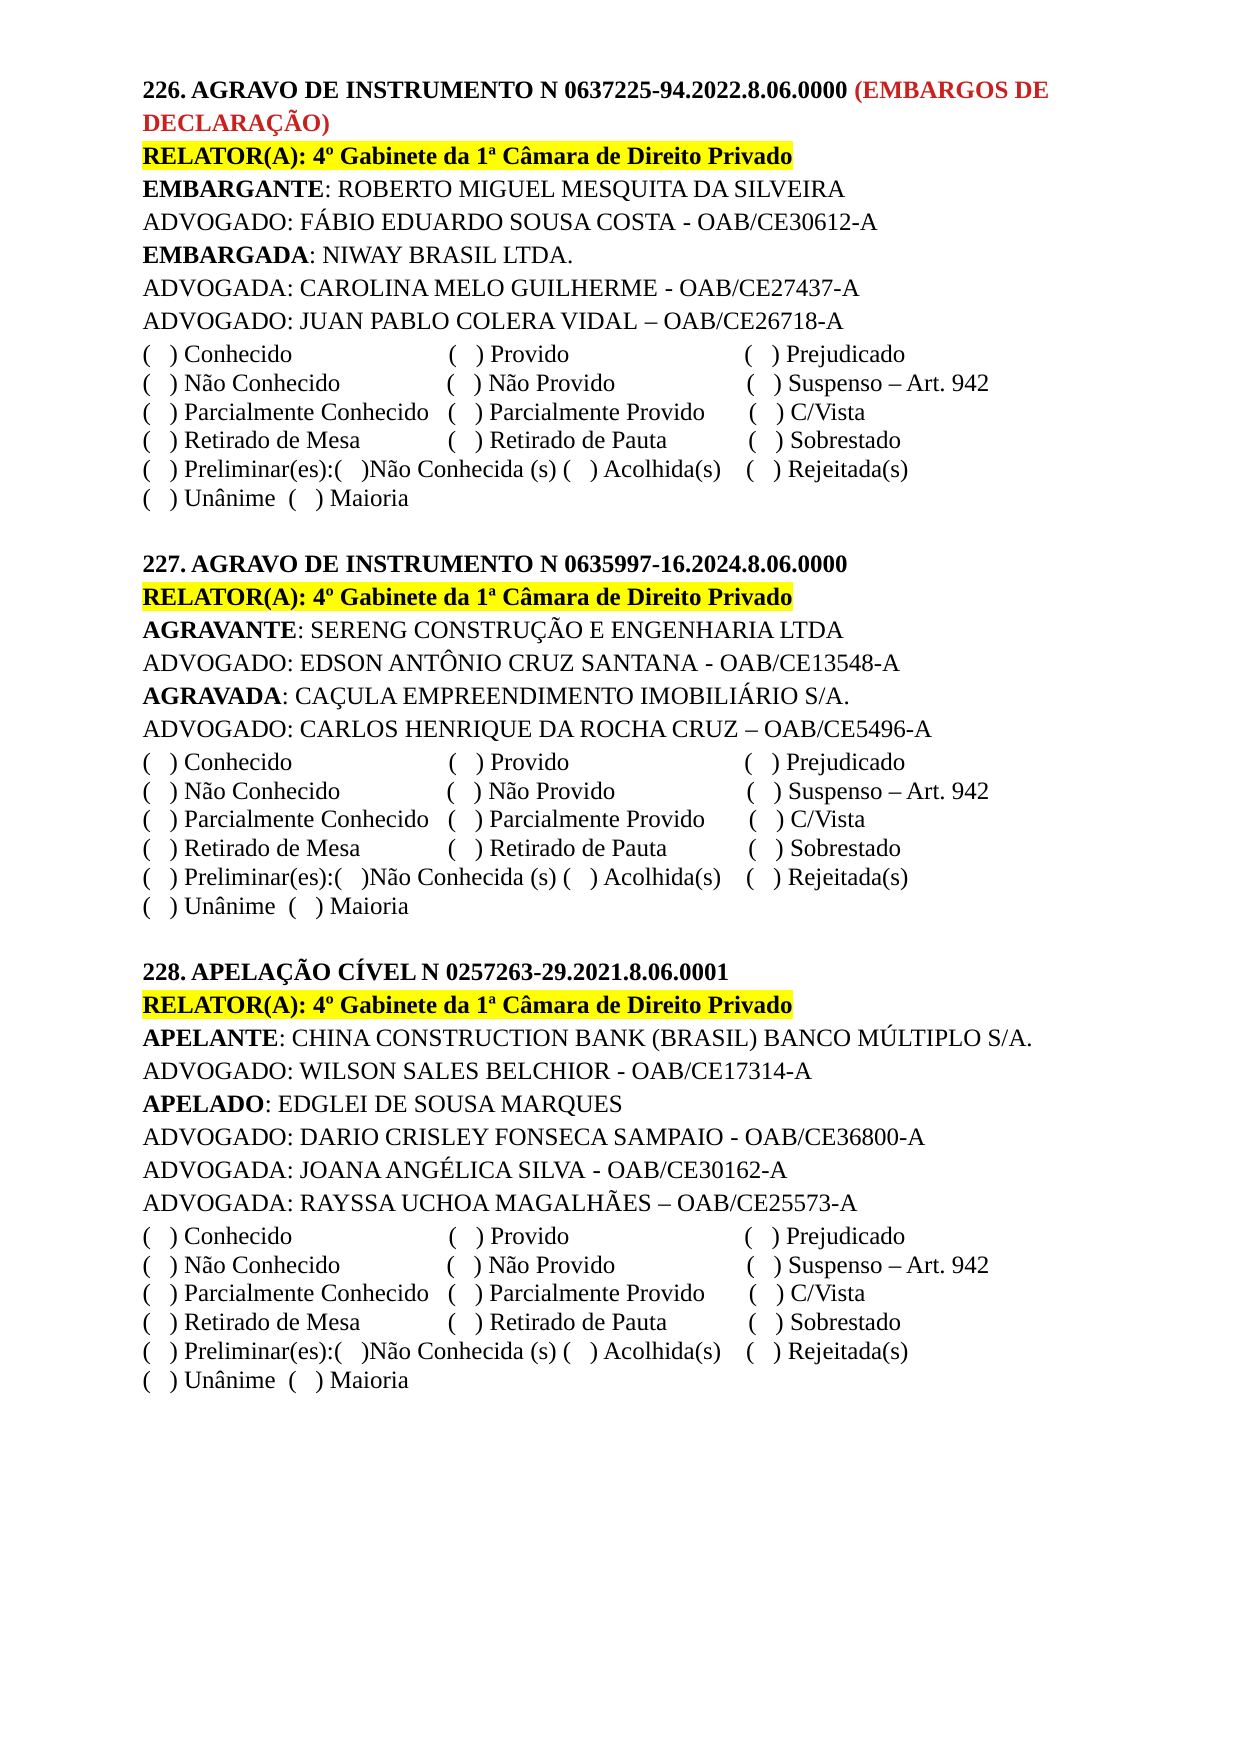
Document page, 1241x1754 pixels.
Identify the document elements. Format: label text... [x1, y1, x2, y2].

text ( ) Não Conhecido ( ) Não Provido ( ) Suspenso – Art. 942 [142, 1250, 1158, 1278]
text 226. AGRAVO DE INSTRUMENTO N 0637225-94.2022.8.06.0000 (EMBARGOS DE DECLARAÇÃO) RELATOR(A): 4º Gabinete da 1ª Câmara de Direito Privado EMBARGANTE: ROBERTO MIGUEL MESQUITA DA SILVEIRA ADVOGADO: FÁBIO EDUARDO SOUSA COSTA - OAB/CE30612-A EMBARGADA: NIWAY BRASIL LTDA. ADVOGADA: CAROLINA MELO GUILHERME - OAB/CE27437-A ADVOGADO: JUAN PABLO COLERA VIDAL – OAB/CE26718-A [142, 75, 1141, 335]
text ( ) Preliminar(es):( )Não Conhecida (s) ( ) Acolhida(s) ( ) Rejeitada(s) [142, 1336, 1158, 1365]
text ( ) Conhecido ( ) Provido ( ) Prejudicado [142, 1221, 1141, 1250]
text ( ) Preliminar(es):( )Não Conhecida (s) ( ) Acolhida(s) ( ) Rejeitada(s) [142, 862, 1158, 891]
text ( ) Unânime ( ) Maioria [142, 1365, 1141, 1459]
text ( ) Preliminar(es):( )Não Conhecida (s) ( ) Acolhida(s) ( ) Rejeitada(s) [142, 454, 1158, 483]
text ( ) Não Conhecido ( ) Não Provido ( ) Suspenso – Art. 942 [142, 776, 1158, 804]
text ( ) Unânime ( ) Maioria 228. APELAÇÃO CÍVEL N 0257263-29.2021.8.06.0001 RELATOR(A): 4º Gabinete da 1ª Câmara de Direito Privado APELANTE: CHINA CONSTRUCTION BANK (BRASIL) BANCO MÚLTIPLO S/A. ADVOGADO: WILSON SALES BELCHIOR - OAB/CE17314-A APELADO: EDGLEI DE SOUSA MARQUES ADVOGADO: DARIO CRISLEY FONSECA SAMPAIO - OAB/CE36800-A ADVOGADA: JOANA ANGÉLICA SILVA - OAB/CE30162-A ADVOGADA: RAYSSA UCHOA MAGALHÃES – OAB/CE25573-A [142, 891, 1141, 1217]
text ( ) Retirado de Mesa ( ) Retirado de Pauta ( ) Sobrestado [142, 425, 1158, 454]
text ( ) Parcialmente Conhecido ( ) Parcialmente Provido ( ) C/Vista [142, 804, 1158, 833]
text ( ) Retirado de Mesa ( ) Retirado de Pauta ( ) Sobrestado [142, 1307, 1158, 1336]
text ( ) Parcialmente Conhecido ( ) Parcialmente Provido ( ) C/Vista [142, 1278, 1158, 1307]
text ( ) Não Conhecido ( ) Não Provido ( ) Suspenso – Art. 942 [142, 368, 1158, 397]
text ( ) Conhecido ( ) Provido ( ) Prejudicado [142, 339, 1141, 368]
text ( ) Retirado de Mesa ( ) Retirado de Pauta ( ) Sobrestado [142, 833, 1158, 862]
text ( ) Unânime ( ) Maioria 227. AGRAVO DE INSTRUMENTO N 0635997-16.2024.8.06.0000 RELATOR(A): 4º Gabinete da 1ª Câmara de Direito Privado AGRAVANTE: SERENG CONSTRUÇÃO E ENGENHARIA LTDA ADVOGADO: EDSON ANTÔNIO CRUZ SANTANA - OAB/CE13548-A AGRAVADA: CAÇULA EMPREENDIMENTO IMOBILIÁRIO S/A. ADVOGADO: CARLOS HENRIQUE DA ROCHA CRUZ – OAB/CE5496-A [142, 483, 1141, 743]
text ( ) Conhecido ( ) Provido ( ) Prejudicado [142, 747, 1141, 776]
text ( ) Parcialmente Conhecido ( ) Parcialmente Provido ( ) C/Vista [142, 397, 1158, 425]
